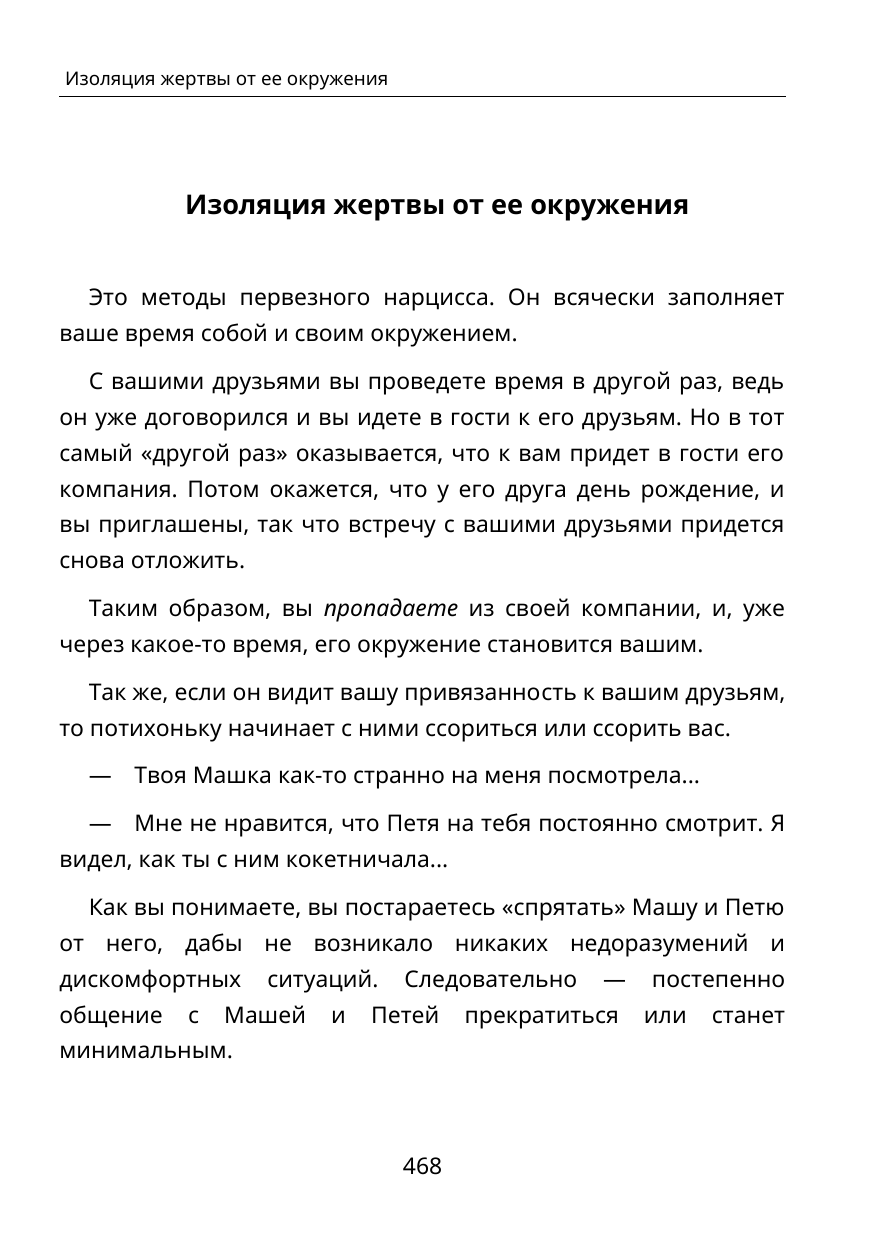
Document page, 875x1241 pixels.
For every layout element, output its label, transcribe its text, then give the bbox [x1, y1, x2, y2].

list Твоя Машка как-то странно на меня посмотрела... [59, 759, 786, 791]
text С вашими друзьями вы проведете время в другой раз, ведь он уже договорился и вы идете в гости к его друзьям. Но в тот самый «другой раз» оказывается, что к вам придет в гости его компания. Потом окажется, что у его друга день рождение, и вы приглашены, так что встречу с вашими друзьями придется снова отложить. [59, 365, 786, 576]
text Это методы первезного нарцисса. Он всячески заполняет ваше время собой и своим окружением. [59, 281, 786, 348]
text Таким образом, вы пропадаете из своей компании, и, уже через какое-то время, его окружение становится вашим. [59, 592, 786, 659]
list Мне не нравится, что Петя на тебя постоянно смотрит. Я видел, как ты с ним кокетничала... [59, 807, 786, 874]
text Так же, если он видит вашу привязанность к вашим друзьям, то потихоньку начинает с ними ссориться или ссорить вас. [59, 676, 786, 743]
subtitle Изоляция жертвы от ее окружения [59, 185, 786, 222]
text Как вы понимаете, вы постараетесь «спрятать» Машу и Петю от него, дабы не возникало никаких недоразумений и дискомфортных ситуаций. Следовательно — постепенно общение с Машей и Петей прекратиться или станет минимальным. [59, 891, 786, 1066]
